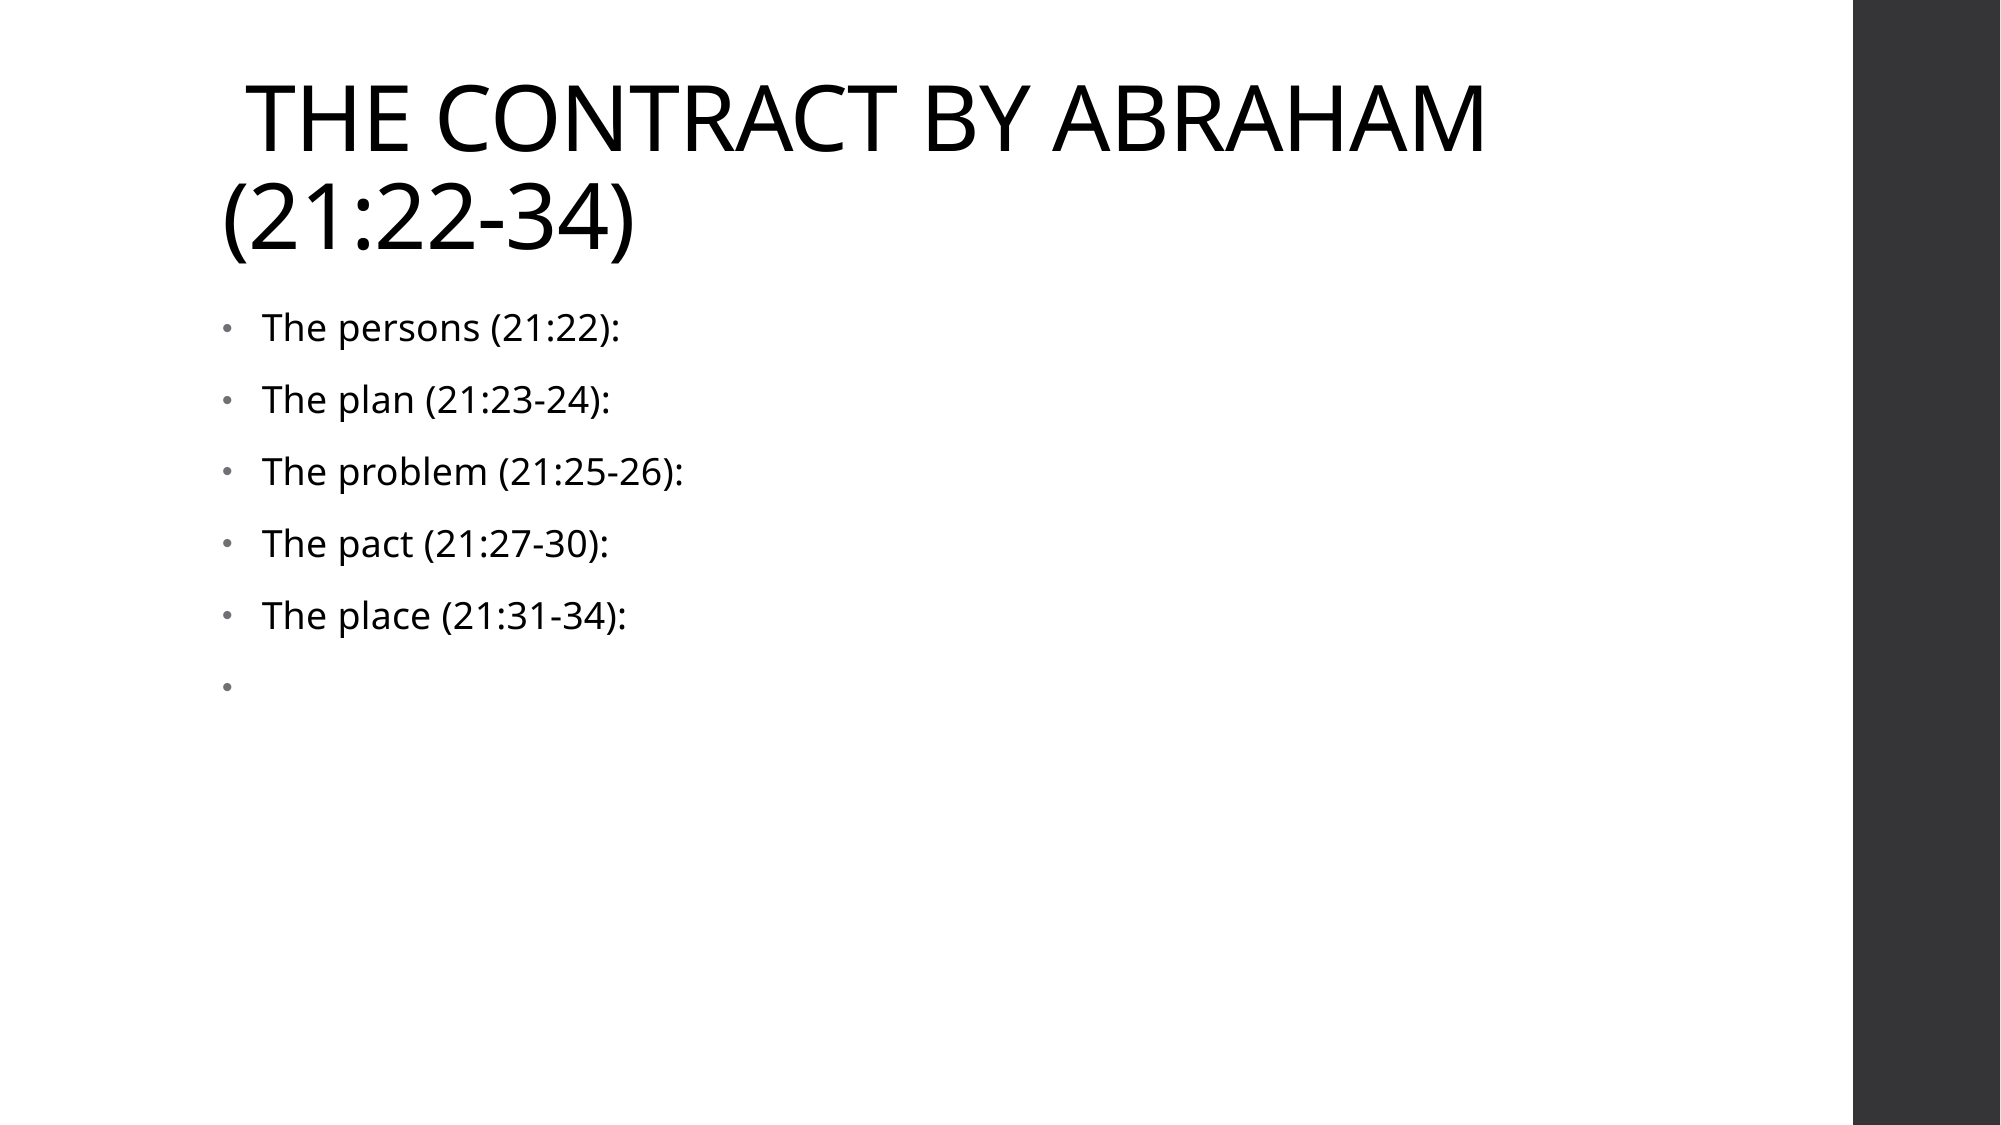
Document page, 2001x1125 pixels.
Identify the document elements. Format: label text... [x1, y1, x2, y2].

title THE CONTRACT BY ABRAHAM (21:22-34) [206, 60, 1797, 278]
list The persons (21:22): The plan (21:23-24): The problem (21:25-26): The pact (21:27-30): The place (21:31-34): [206, 299, 1617, 1014]
